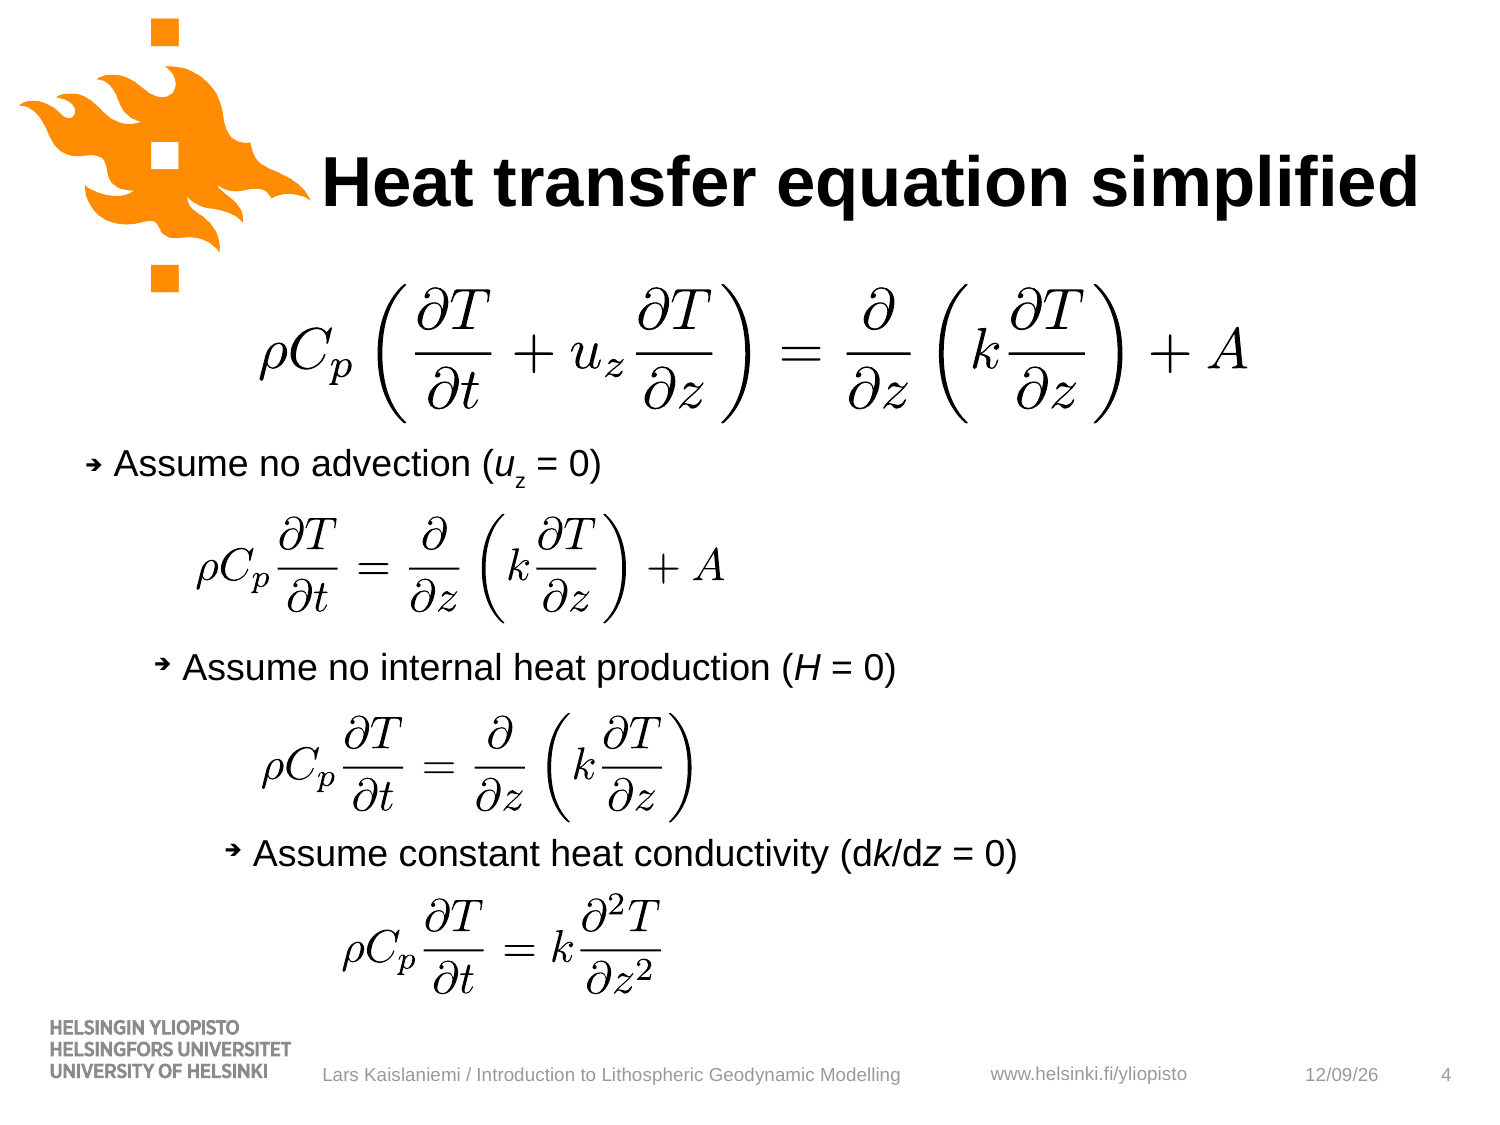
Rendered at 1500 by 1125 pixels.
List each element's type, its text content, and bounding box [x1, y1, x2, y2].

text_box Assume no advection (uz = 0) [70, 434, 1237, 501]
text_box Assume constant heat conductivity (dk/dz = 0) [209, 824, 1181, 882]
picture [0, 0, 337, 318]
text_box Assume no internal heat production (H = 0) [139, 638, 1306, 696]
text_box [257, 283, 1250, 424]
text_box [195, 513, 726, 624]
text_box [341, 893, 661, 995]
picture [32, 1001, 309, 1096]
text_box [260, 712, 701, 823]
title Heat transfer equation simplified [321, 87, 1447, 276]
